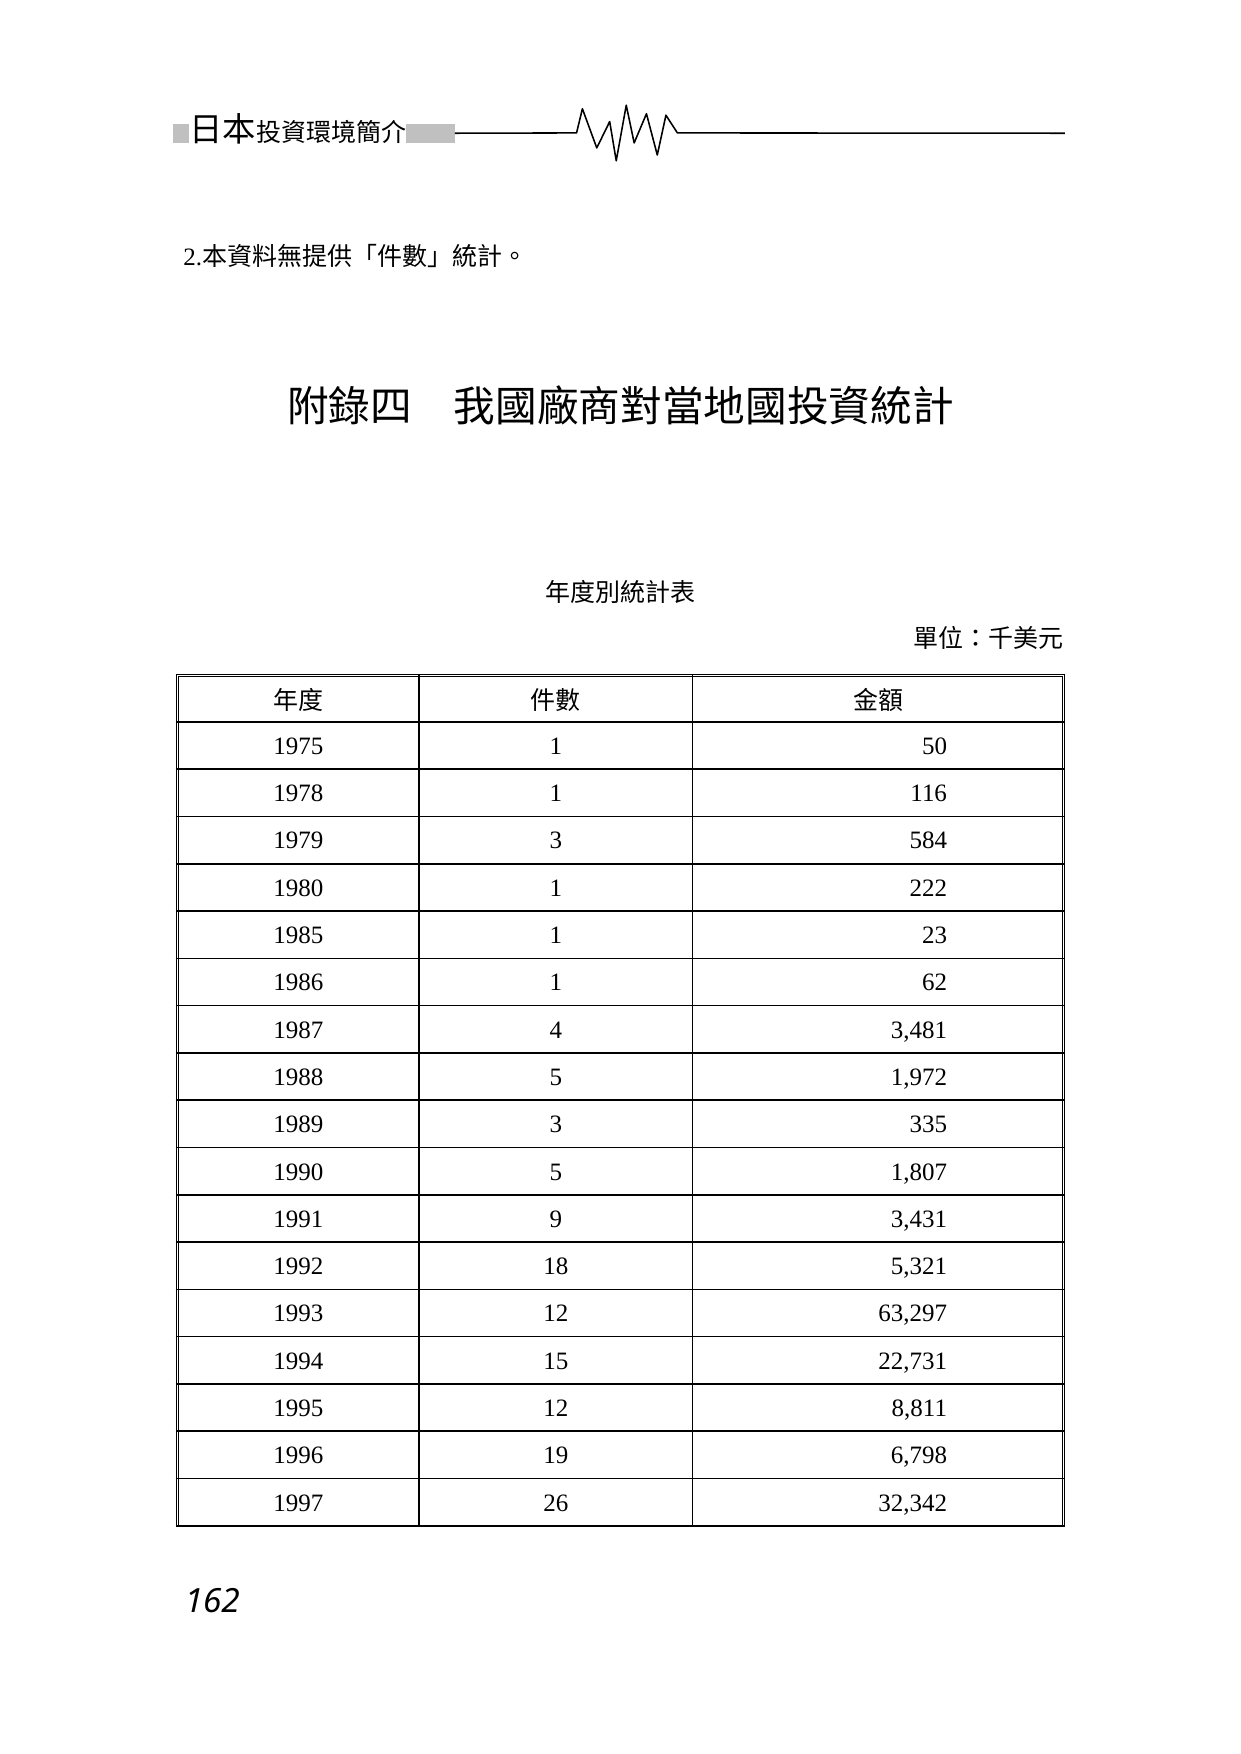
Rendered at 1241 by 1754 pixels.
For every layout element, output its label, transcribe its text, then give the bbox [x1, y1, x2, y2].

table_cell 23 [693, 912, 1062, 957]
table_cell 335 [693, 1101, 1062, 1147]
table_cell 3,431 [693, 1196, 1062, 1241]
table_cell 15 [420, 1337, 692, 1383]
table_cell 9 [420, 1196, 692, 1241]
table_cell 1989 [179, 1101, 418, 1147]
text 2.本資料無提供「件數」統計。 [183, 236, 1057, 272]
table_cell 116 [693, 770, 1062, 816]
table_cell 1 [420, 959, 692, 1005]
table_cell 1997 [179, 1479, 418, 1525]
table_cell 1996 [179, 1432, 418, 1478]
table_cell 22,731 [693, 1337, 1062, 1383]
table_cell 1986 [179, 959, 418, 1005]
table_header 年度 [179, 677, 418, 721]
table_cell 8,811 [693, 1385, 1062, 1430]
table_cell 6,798 [693, 1432, 1062, 1478]
table_cell 1987 [179, 1006, 418, 1052]
text 附錄四 我國廠商對當地國投資統計 [177, 361, 1063, 424]
table_cell 1991 [179, 1196, 418, 1241]
table_cell 1985 [179, 912, 418, 957]
table_cell 1975 [179, 723, 418, 768]
table_cell 18 [420, 1243, 692, 1288]
table_cell 1978 [179, 770, 418, 816]
table_cell 4 [420, 1006, 692, 1052]
table_cell 50 [693, 723, 1062, 768]
table_cell 1,972 [693, 1054, 1062, 1099]
table_cell 3 [420, 1101, 692, 1147]
text 單位：千美元 [177, 611, 1063, 657]
table_cell 1 [420, 723, 692, 768]
table_cell 63,297 [693, 1290, 1062, 1336]
table_cell 1990 [179, 1148, 418, 1194]
table_cell 1994 [179, 1337, 418, 1383]
table_cell 5 [420, 1148, 692, 1194]
table_cell 1979 [179, 817, 418, 863]
table_header 金額 [693, 677, 1062, 721]
table_cell 32,342 [693, 1479, 1062, 1525]
table_cell 1992 [179, 1243, 418, 1288]
table_cell 3,481 [693, 1006, 1062, 1052]
table_cell 12 [420, 1290, 692, 1336]
table_cell 3 [420, 817, 692, 863]
table_cell 19 [420, 1432, 692, 1478]
table_cell 26 [420, 1479, 692, 1525]
table_cell 1980 [179, 865, 418, 910]
table_cell 584 [693, 817, 1062, 863]
table_cell 1 [420, 865, 692, 910]
table_cell 1988 [179, 1054, 418, 1099]
table_cell 5 [420, 1054, 692, 1099]
table_cell 222 [693, 865, 1062, 910]
table_cell 1 [420, 912, 692, 957]
table_header 件數 [420, 677, 692, 721]
text 年度別統計表 [177, 549, 1063, 611]
table_cell 1 [420, 770, 692, 816]
table_cell 12 [420, 1385, 692, 1430]
table_cell 1993 [179, 1290, 418, 1336]
table_cell 1995 [179, 1385, 418, 1430]
table_cell 5,321 [693, 1243, 1062, 1288]
table_cell 62 [693, 959, 1062, 1005]
table_cell 1,807 [693, 1148, 1062, 1194]
